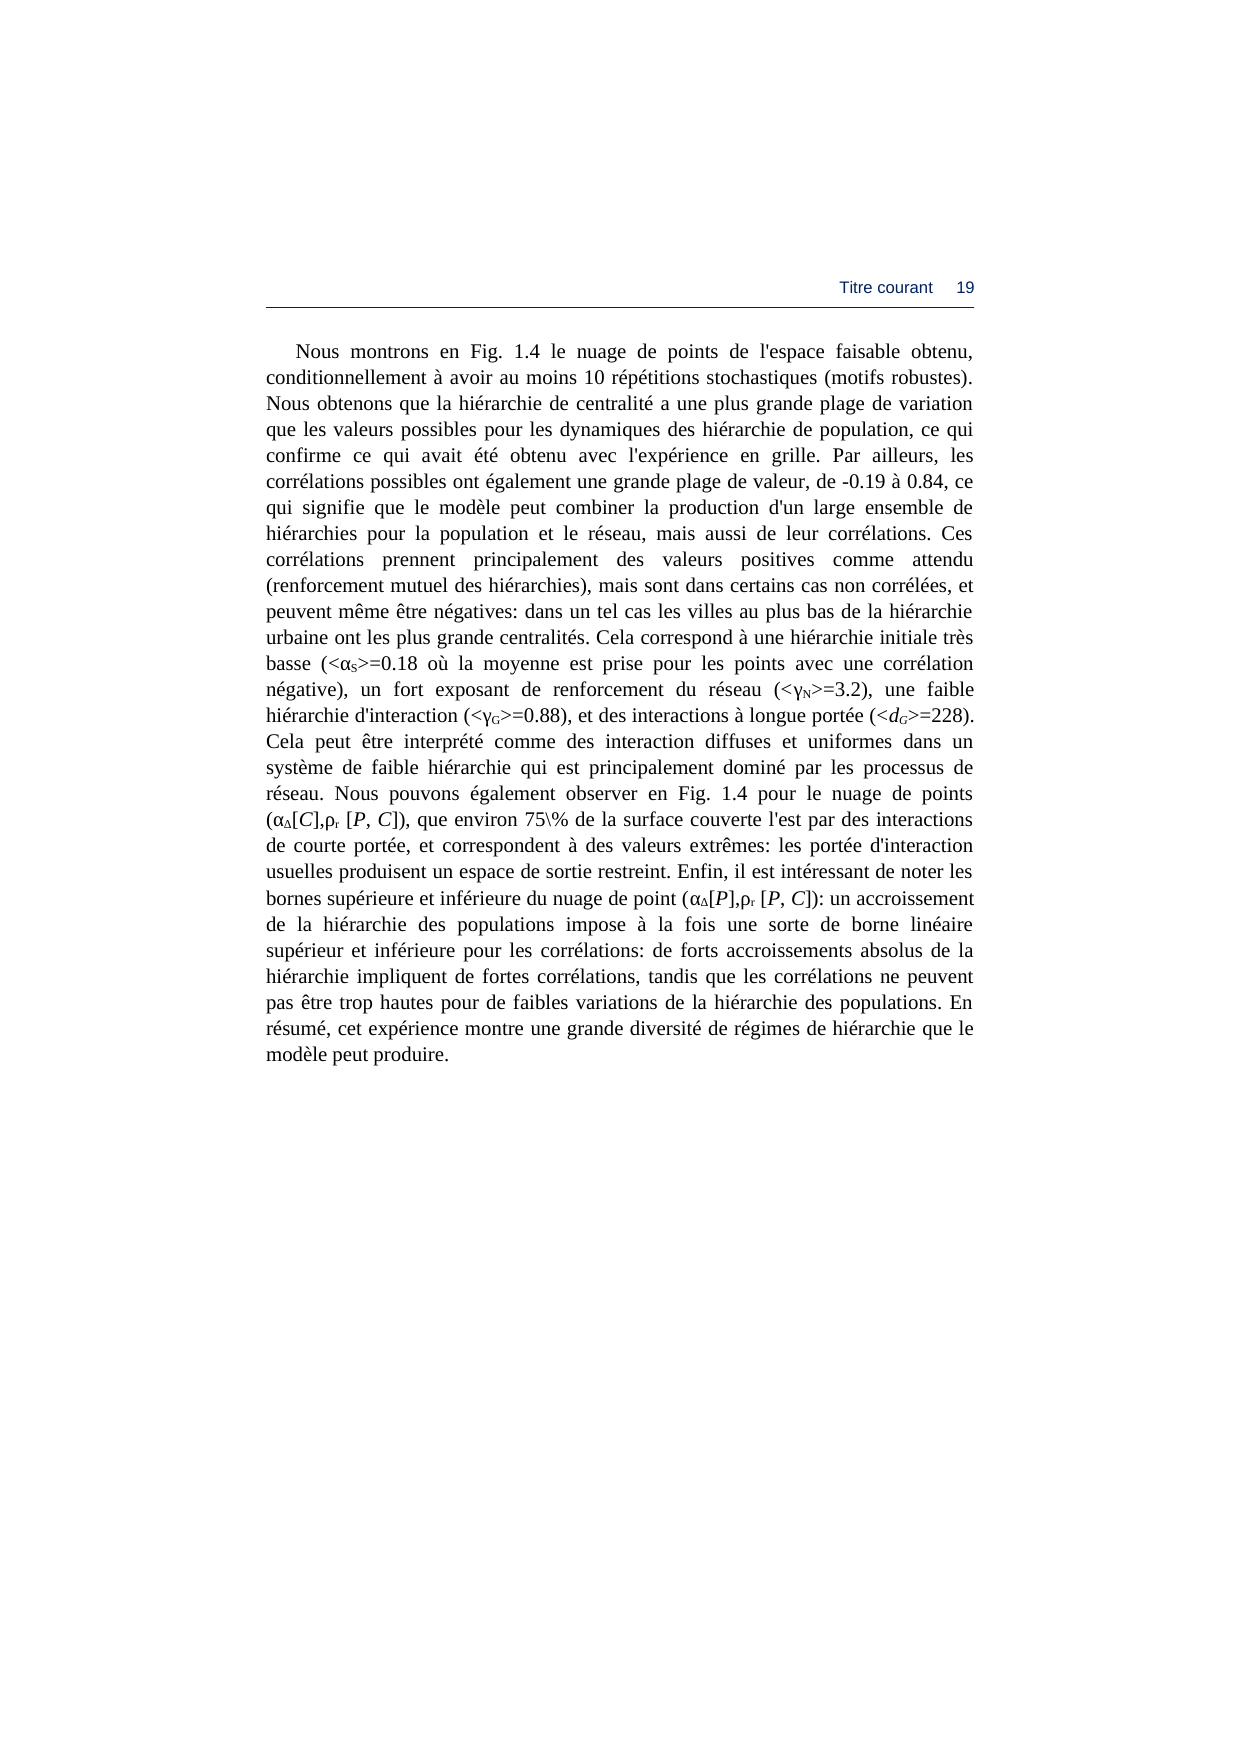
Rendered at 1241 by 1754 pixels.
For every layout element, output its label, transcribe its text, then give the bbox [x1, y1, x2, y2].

text Nous montrons en Fig. 1.4 le nuage de points de l'espace faisable obtenu, conditionnellement à avoir au moins 10 répétitions stochastiques (motifs robustes). Nous obtenons que la hiérarchie de centralité a une plus grande plage de variation que les valeurs possibles pour les dynamiques des hiérarchie de population, ce qui confirme ce qui avait été obtenu avec l'expérience en grille. Par ailleurs, les corrélations possibles ont également une grande plage de valeur, de -0.19 à 0.84, ce qui signifie que le modèle peut combiner la production d'un large ensemble de hiérarchies pour la population et le réseau, mais aussi de leur corrélations. Ces corrélations prennent principalement des valeurs positives comme attendu (renforcement mutuel des hiérarchies), mais sont dans certains cas non corrélées, et peuvent même être négatives: dans un tel cas les villes au plus bas de la hiérarchie urbaine ont les plus grande centralités. Cela correspond à une hiérarchie initiale très basse (<αS>=0.18 où la moyenne est prise pour les points avec une corrélation négative), un fort exposant de renforcement du réseau (<γN>=3.2), une faible hiérarchie d'interaction (<γG>=0.88), et des interactions à longue portée (<dG>=228). Cela peut être interprété comme des interaction diffuses et uniformes dans un système de faible hiérarchie qui est principalement dominé par les processus de réseau. Nous pouvons également observer en Fig. 1.4 pour le nuage de points (αΔ[C],ρr [P, C]), que environ 75\% de la surface couverte l'est par des interactions de courte portée, et correspondent à des valeurs extrêmes: les portée d'interaction usuelles produisent un espace de sortie restreint. Enfin, il est intéressant de noter les bornes supérieure et inférieure du nuage de point (αΔ[P],ρr [P, C]): un accroissement de la hiérarchie des populations impose à la fois une sorte de borne linéaire supérieur et inférieure pour les corrélations: de forts accroissements absolus de la hiérarchie impliquent de fortes corrélations, tandis que les corrélations ne peuvent pas être trop hautes pour de faibles variations de la hiérarchie des populations. En résumé, cet expérience montre une grande diversité de régimes de hiérarchie que le modèle peut produire. [266, 337, 974, 1066]
